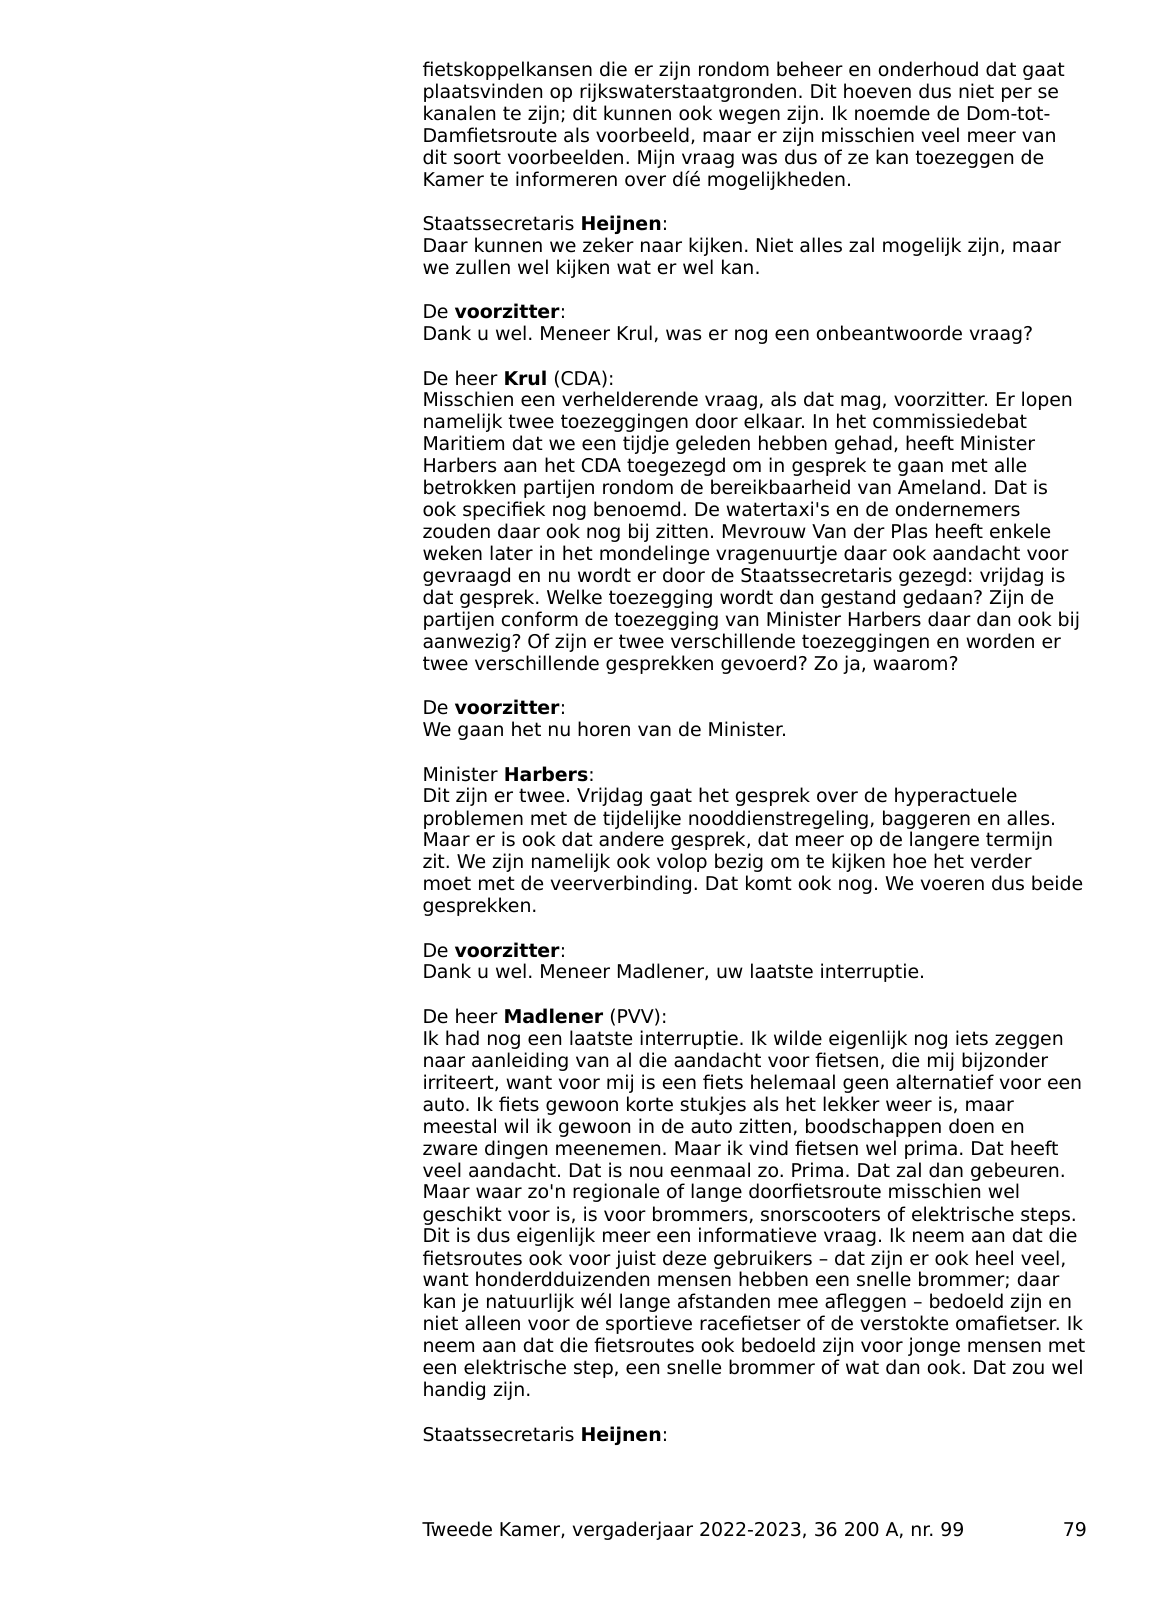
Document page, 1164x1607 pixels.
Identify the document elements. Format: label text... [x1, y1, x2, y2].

text De heer Krul (CDA): [422, 367, 1087, 389]
text Minister Harbers: [422, 763, 1087, 785]
text De voorzitter: [422, 301, 1087, 323]
text De heer Madlener (PVV): [422, 1006, 1087, 1028]
text Dank u wel. Meneer Madlener, uw laatste interruptie. [422, 961, 1087, 983]
text Ik had nog een laatste interruptie. Ik wilde eigenlijk nog iets zeggen naar aanleiding van al die aandacht voor fietsen, die mij bijzonder irriteert, want voor mij is een fiets helemaal geen alternatief voor een auto. Ik fiets gewoon korte stukjes als het lekker weer is, maar meestal wil ik gewoon in de auto zitten, boodschappen doen en zware dingen meenemen. Maar ik vind fietsen wel prima. Dat heeft veel aandacht. Dat is nou eenmaal zo. Prima. Dat zal dan gebeuren. Maar waar zo'n regionale of lange doorfietsroute misschien wel geschikt voor is, is voor brommers, snorscooters of elektrische steps. Dit is dus eigenlijk meer een informatieve vraag. Ik neem aan dat die fietsroutes ook voor juist deze gebruikers – dat zijn er ook heel veel, want honderdduizenden mensen hebben een snelle brommer; daar kan je natuurlijk wél lange afstanden mee afleggen – bedoeld zijn en niet alleen voor de sportieve racefietser of de verstokte omafietser. Ik neem aan dat die fietsroutes ook bedoeld zijn voor jonge mensen met een elektrische step, een snelle brommer of wat dan ook. Dat zou wel handig zijn. [422, 1028, 1087, 1401]
text Staatssecretaris Heijnen: [422, 1423, 1087, 1445]
text De voorzitter: [422, 939, 1087, 961]
text We gaan het nu horen van de Minister. [422, 719, 1087, 741]
text De voorzitter: [422, 697, 1087, 719]
text Dit zijn er twee. Vrijdag gaat het gesprek over de hyperactuele problemen met de tijdelijke nooddienstregeling, baggeren en alles. Maar er is ook dat andere gesprek, dat meer op de langere termijn zit. We zijn namelijk ook volop bezig om te kijken hoe het verder moet met de veerverbinding. Dat komt ook nog. We voeren dus beide gesprekken. [422, 785, 1087, 917]
text Misschien een verhelderende vraag, als dat mag, voorzitter. Er lopen namelijk twee toezeggingen door elkaar. In het commissiedebat Maritiem dat we een tijdje geleden hebben gehad, heeft Minister Harbers aan het CDA toegezegd om in gesprek te gaan met alle betrokken partijen rondom de bereikbaarheid van Ameland. Dat is ook specifiek nog benoemd. De watertaxi's en de ondernemers zouden daar ook nog bij zitten. Mevrouw Van der Plas heeft enkele weken later in het mondelinge vragenuurtje daar ook aandacht voor gevraagd en nu wordt er door de Staatssecretaris gezegd: vrijdag is dat gesprek. Welke toezegging wordt dan gestand gedaan? Zijn de partijen conform de toezegging van Minister Harbers daar dan ook bij aanwezig? Of zijn er twee verschillende toezeggingen en worden er twee verschillende gesprekken gevoerd? Zo ja, waarom? [422, 389, 1087, 675]
text Dank u wel. Meneer Krul, was er nog een onbeantwoorde vraag? [422, 323, 1087, 345]
text Daar kunnen we zeker naar kijken. Niet alles zal mogelijk zijn, maar we zullen wel kijken wat er wel kan. [422, 235, 1087, 279]
text Staatssecretaris Heijnen: [422, 213, 1087, 235]
text fietskoppelkansen die er zijn rondom beheer en onderhoud dat gaat plaatsvinden op rijkswaterstaatgronden. Dit hoeven dus niet per se kanalen te zijn; dit kunnen ook wegen zijn. Ik noemde de Dom-tot-Damfietsroute als voorbeeld, maar er zijn misschien veel meer van dit soort voorbeelden. Mijn vraag was dus of ze kan toezeggen de Kamer te informeren over díé mogelijkheden. [422, 59, 1087, 191]
